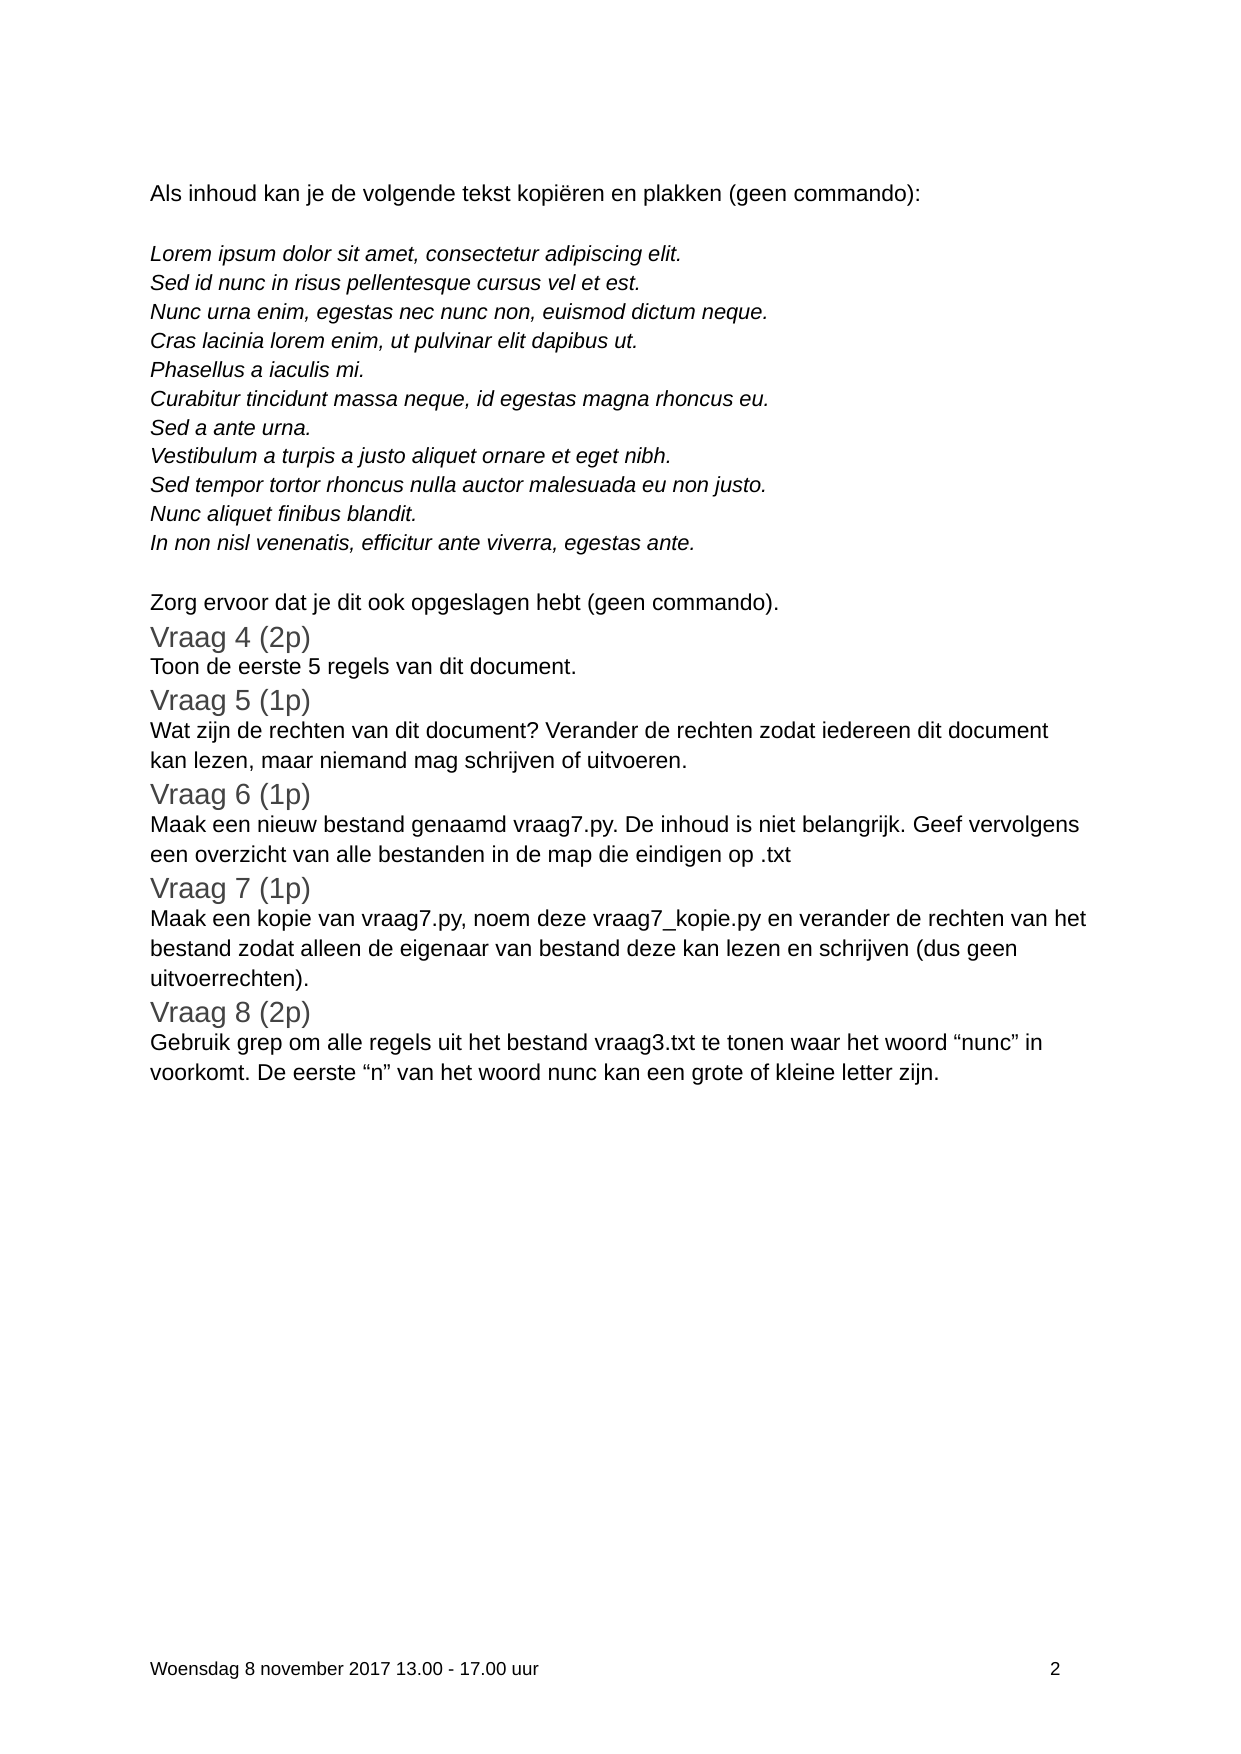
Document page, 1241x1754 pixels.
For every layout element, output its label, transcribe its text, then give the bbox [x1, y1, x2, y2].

text Curabitur tincidunt massa neque, id egestas magna rhoncus eu. [150, 385, 1090, 411]
text Maak een kopie van vraag7.py, noem deze vraag7_kopie.py en verander de rechten van het bestand zodat alleen de eigenaar van bestand deze kan lezen en schrijven (dus geen uitvoerrechten). [150, 905, 1090, 992]
text Vestibulum a turpis a justo aliquet ornare et eget nibh. [150, 443, 1090, 468]
text Als inhoud kan je de volgende tekst kopiëren en plakken (geen commando): [150, 180, 1090, 207]
subtitle Vraag 8 (2p) [150, 995, 1090, 1029]
text In non nisl venenatis, efficitur ante viverra, egestas ante. [150, 530, 1090, 555]
text Nunc aliquet finibus blandit. [150, 501, 1090, 526]
subtitle Vraag 6 (1p) [150, 777, 1090, 811]
text Sed a ante urna. [150, 414, 1090, 439]
text Wat zijn de rechten van dit document? Verander de rechten zodat iedereen dit document kan lezen, maar niemand mag schrijven of uitvoeren. [150, 717, 1090, 773]
text Cras lacinia lorem enim, ut pulvinar elit dapibus ut. [150, 327, 1090, 353]
text Toon de eerste 5 regels van dit document. [150, 653, 1090, 679]
text Gebruik grep om alle regels uit het bestand vraag3.txt te tonen waar het woord “nunc” in voorkomt. De eerste “n” van het woord nunc kan een grote of kleine letter zijn. [150, 1029, 1090, 1086]
text Phasellus a iaculis mi. [150, 356, 1090, 382]
subtitle Vraag 4 (2p) [150, 619, 1090, 653]
text Lorem ipsum dolor sit amet, consectetur adipiscing elit. [150, 241, 1090, 266]
text Sed tempor tortor rhoncus nulla auctor malesuada eu non justo. [150, 472, 1090, 497]
text Zorg ervoor dat je dit ook opgeslagen hebt (geen commando). [150, 589, 1090, 616]
text Maak een nieuw bestand genaamd vraag7.py. De inhoud is niet belangrijk. Geef vervolgens een overzicht van alle bestanden in de map die eindigen op .txt [150, 811, 1090, 867]
text Sed id nunc in risus pellentesque cursus vel et est. [150, 269, 1090, 295]
text Nunc urna enim, egestas nec nunc non, euismod dictum neque. [150, 298, 1090, 324]
subtitle Vraag 5 (1p) [150, 683, 1090, 717]
subtitle Vraag 7 (1p) [150, 871, 1090, 905]
